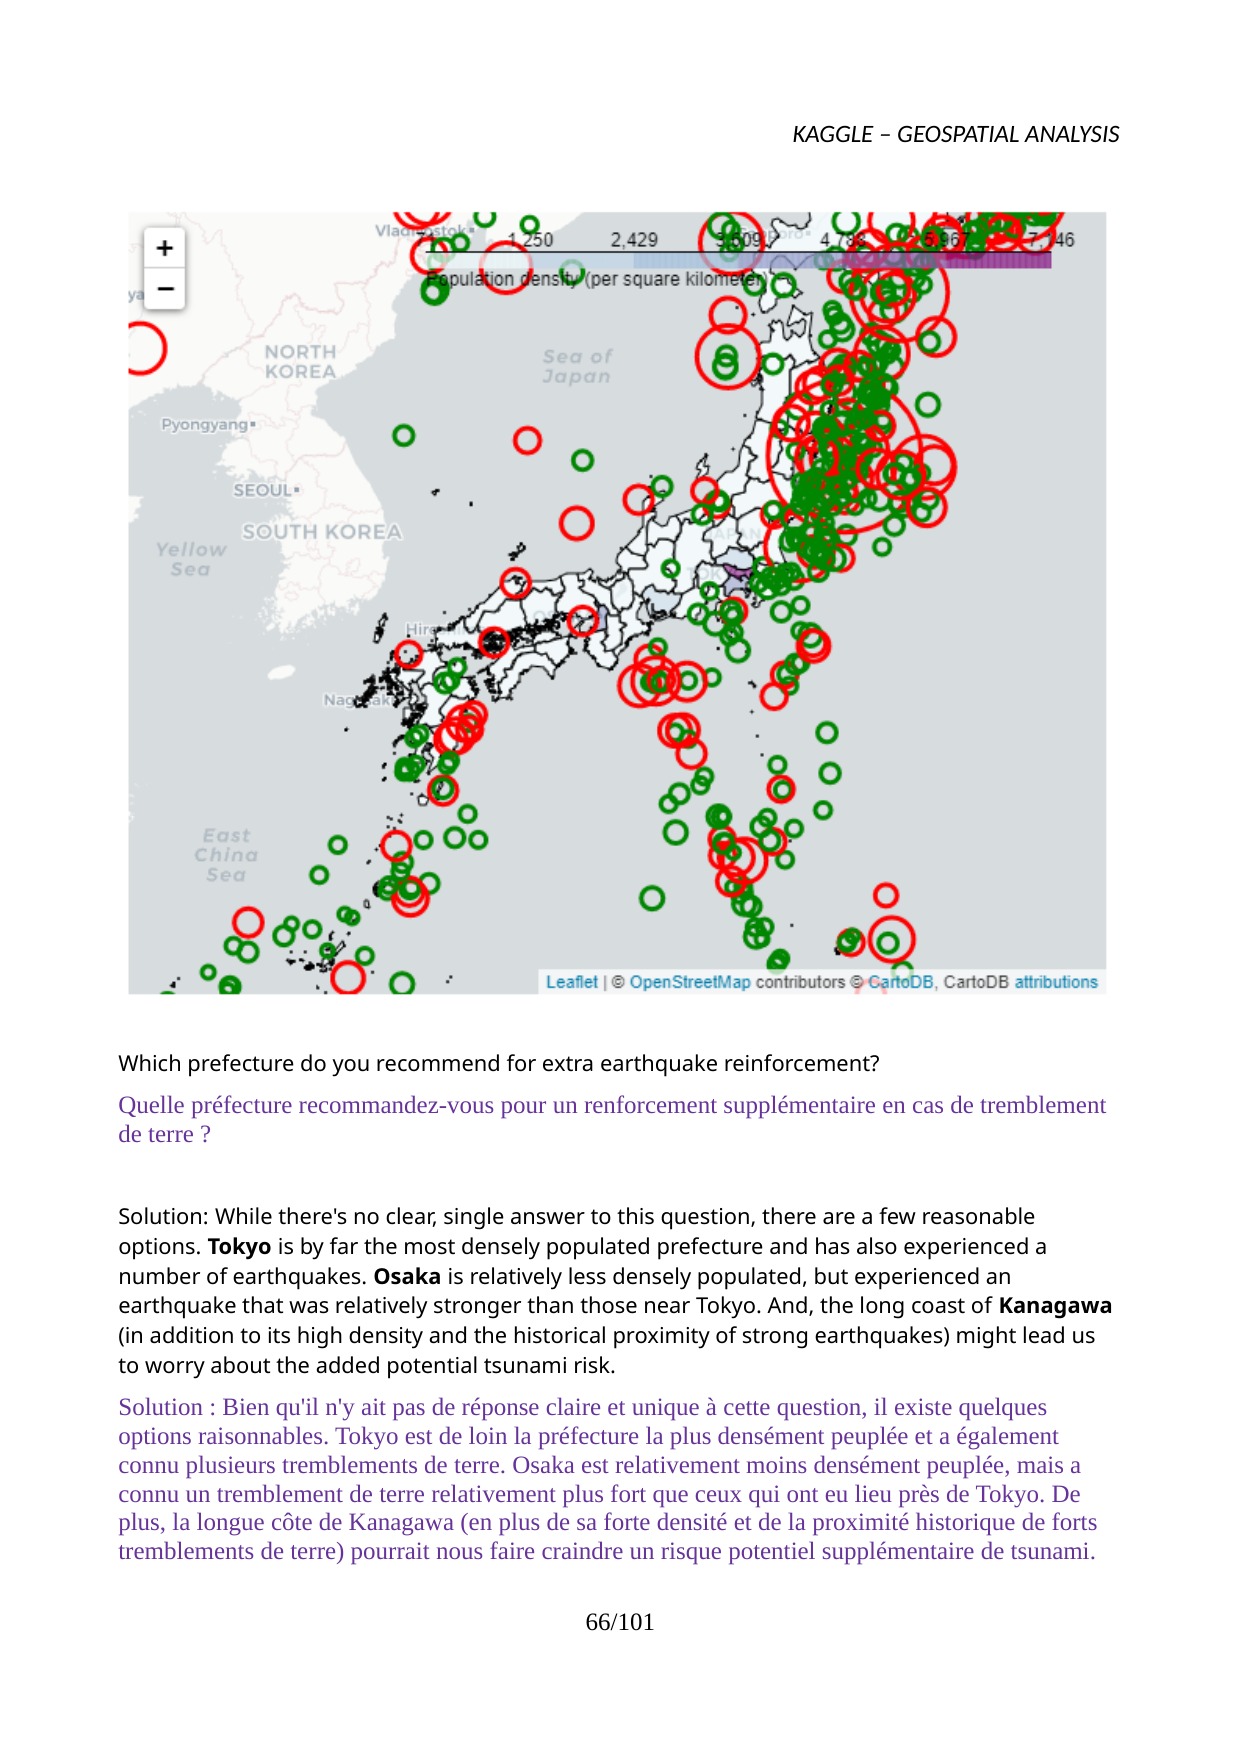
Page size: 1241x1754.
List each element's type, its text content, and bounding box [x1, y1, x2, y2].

text Which prefecture do you recommend for extra earthquake reinforcement? [118, 1048, 1122, 1077]
text Solution : Bien qu'il n'y ait pas de réponse claire et unique à cette question, il existe quelques options raisonnables. Tokyo est de loin la préfecture la plus densément peuplée et a également connu plusieurs tremblements de terre. Osaka est relativement moins densément peuplée, mais a connu un tremblement de terre relativement plus fort que ceux qui ont eu lieu près de Tokyo. De plus, la longue côte de Kanagawa (en plus de sa forte densité et de la proximité historique de forts tremblements de terre) pourrait nous faire craindre un risque potentiel supplémentaire de tsunami. [118, 1392, 1122, 1565]
text Solution: While there's no clear, single answer to this question, there are a few reasonable options. Tokyo is by far the most densely populated prefecture and has also experienced a number of earthquakes. Osaka is relatively less densely populated, but experienced an earthquake that was relatively stronger than those near Tokyo. And, the long coast of Kanagawa (in addition to its high density and the historical proximity of strong earthquakes) might lead us to worry about the added potential tsunami risk. [118, 1201, 1122, 1380]
text Quelle préfecture recommandez-vous pour un renforcement supplémentaire en cas de tremblement de terre ? [118, 1090, 1122, 1147]
picture [121, 178, 1119, 1007]
